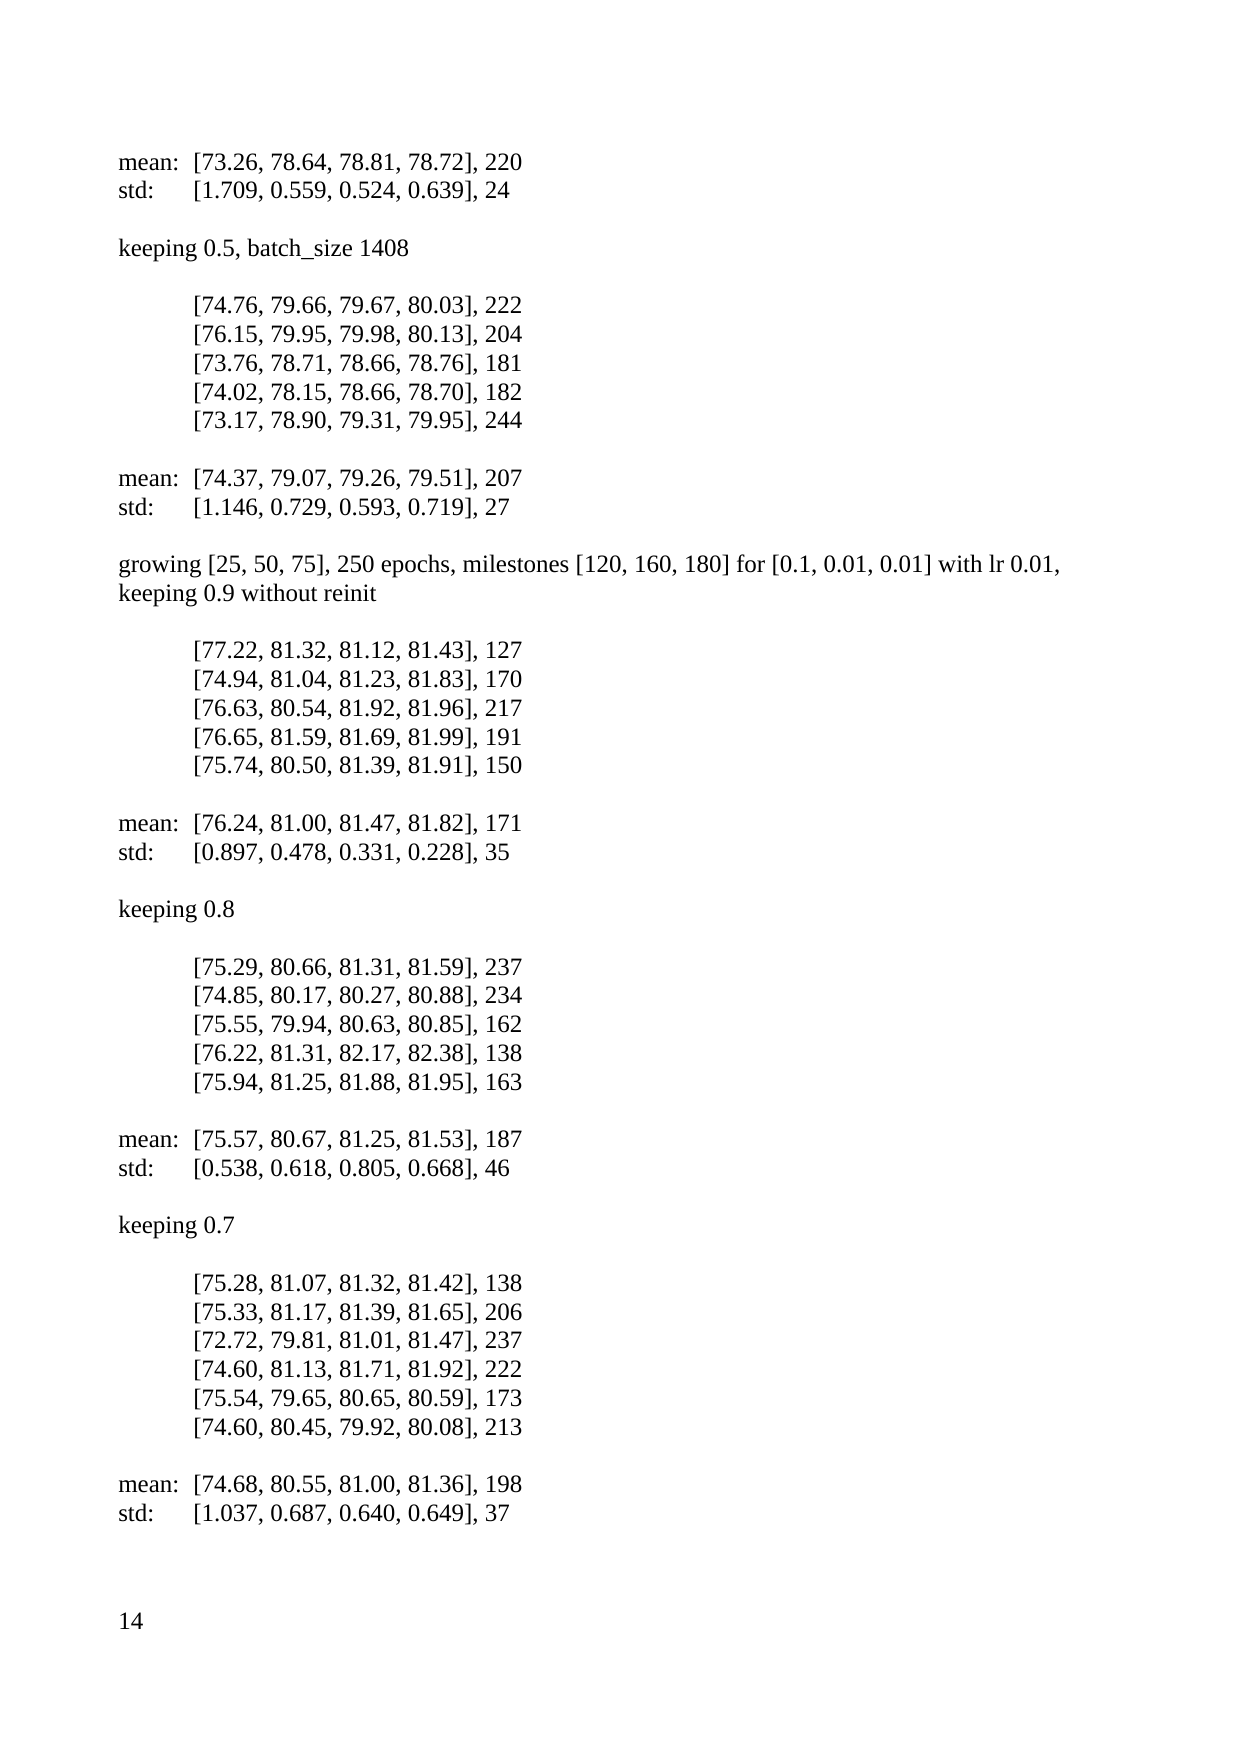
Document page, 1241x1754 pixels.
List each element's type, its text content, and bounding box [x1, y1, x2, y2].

text [75.29, 80.66, 81.31, 81.59], 237 [118, 952, 1122, 981]
text [74.02, 78.15, 78.66, 78.70], 182 [118, 377, 1122, 406]
text [73.17, 78.90, 79.31, 79.95], 244 [118, 406, 1122, 434]
text [74.60, 80.45, 79.92, 80.08], 213 [118, 1412, 1122, 1441]
text keeping 0.5, batch_size 1408 [118, 233, 1122, 262]
text [77.22, 81.32, 81.12, 81.43], 127 [118, 636, 1122, 664]
text [75.28, 81.07, 81.32, 81.42], 138 [118, 1268, 1122, 1297]
text std: [0.897, 0.478, 0.331, 0.228], 35 [118, 837, 1122, 866]
text [76.15, 79.95, 79.98, 80.13], 204 [118, 319, 1122, 348]
text std: [1.037, 0.687, 0.640, 0.649], 37 [118, 1498, 1122, 1527]
text std: [1.709, 0.559, 0.524, 0.639], 24 [118, 176, 1122, 204]
text [76.22, 81.31, 82.17, 82.38], 138 [118, 1038, 1122, 1067]
text std: [0.538, 0.618, 0.805, 0.668], 46 [118, 1153, 1122, 1182]
text [74.85, 80.17, 80.27, 80.88], 234 [118, 981, 1122, 1009]
text [74.94, 81.04, 81.23, 81.83], 170 [118, 664, 1122, 693]
text [74.76, 79.66, 79.67, 80.03], 222 [118, 291, 1122, 319]
text [76.65, 81.59, 81.69, 81.99], 191 [118, 722, 1122, 751]
text [73.76, 78.71, 78.66, 78.76], 181 [118, 348, 1122, 377]
text [76.63, 80.54, 81.92, 81.96], 217 [118, 693, 1122, 722]
text mean: [74.37, 79.07, 79.26, 79.51], 207 [118, 463, 1122, 492]
text keeping 0.7 [118, 1211, 1122, 1239]
text [75.54, 79.65, 80.65, 80.59], 173 [118, 1383, 1122, 1412]
text std: [1.146, 0.729, 0.593, 0.719], 27 [118, 492, 1122, 521]
text growing [25, 50, 75], 250 epochs, milestones [120, 160, 180] for [0.1, 0.01, 0.01] with lr 0.01, keeping 0.9 without reinit [118, 549, 1122, 607]
text mean: [76.24, 81.00, 81.47, 81.82], 171 [118, 808, 1122, 837]
text [72.72, 79.81, 81.01, 81.47], 237 [118, 1326, 1122, 1354]
text [75.55, 79.94, 80.63, 80.85], 162 [118, 1009, 1122, 1038]
text mean: [75.57, 80.67, 81.25, 81.53], 187 [118, 1124, 1122, 1153]
text mean: [74.68, 80.55, 81.00, 81.36], 198 [118, 1469, 1122, 1498]
text [74.60, 81.13, 81.71, 81.92], 222 [118, 1354, 1122, 1383]
text mean: [73.26, 78.64, 78.81, 78.72], 220 [118, 147, 1122, 176]
text [75.33, 81.17, 81.39, 81.65], 206 [118, 1297, 1122, 1326]
text [75.94, 81.25, 81.88, 81.95], 163 [118, 1067, 1122, 1096]
text keeping 0.8 [118, 894, 1122, 923]
text [75.74, 80.50, 81.39, 81.91], 150 [118, 751, 1122, 779]
